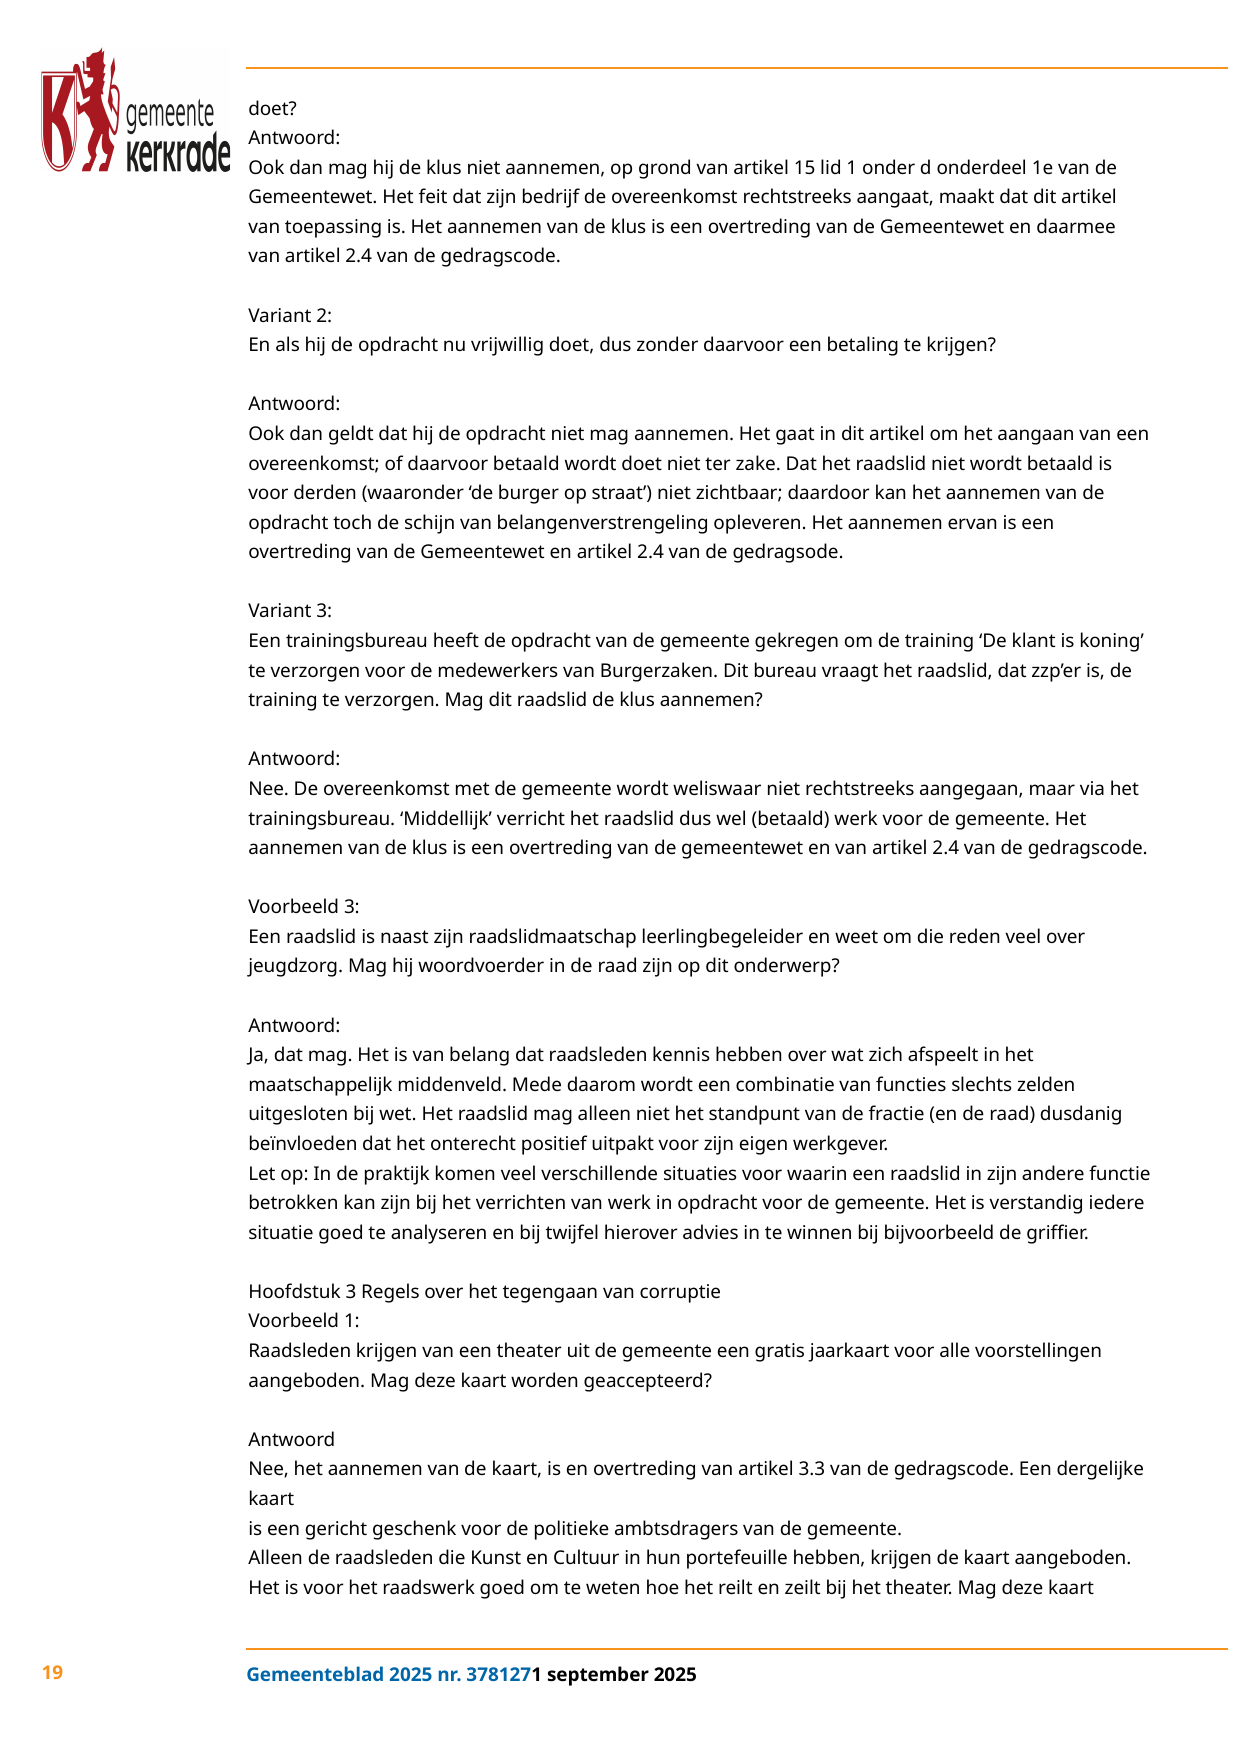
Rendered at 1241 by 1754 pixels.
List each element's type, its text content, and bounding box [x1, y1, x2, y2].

text Antwoord: [248, 1012, 1152, 1038]
text Ook dan geldt dat hij de opdracht niet mag aannemen. Het gaat in dit artikel om het aangaan van een overeenkomst; of daarvoor betaald wordt doet niet ter zake. Dat het raadslid niet wordt betaald is voor derden (waaronder ‘de burger op straat’) niet zichtbaar; daardoor kan het aannemen van de opdracht toch de schijn van belangenverstrengeling opleveren. Het aannemen ervan is een overtreding van de Gemeentewet en artikel 2.4 van de gedragsode. [248, 420, 1152, 564]
text Ja, dat mag. Het is van belang dat raadsleden kennis hebben over wat zich afspeelt in het maatschappelijk middenveld. Mede daarom wordt een combinatie van functies slechts zelden uitgesloten bij wet. Het raadslid mag alleen niet het standpunt van de fractie (en de raad) dusdanig beïnvloeden dat het onterecht positief uitpakt voor zijn eigen werkgever. [248, 1041, 1152, 1156]
text Hoofdstuk 3 Regels over het tegengaan van corruptie [248, 1278, 1152, 1304]
text Let op: In de praktijk komen veel verschillende situaties voor waarin een raadslid in zijn andere functie betrokken kan zijn bij het verrichten van werk in opdracht voor de gemeente. Het is verstandig iedere situatie goed te analyseren en bij twijfel hierover advies in te winnen bij bijvoorbeeld de griffier. [248, 1160, 1152, 1245]
text Antwoord: [248, 124, 1152, 150]
text Antwoord: [248, 391, 1152, 416]
text Antwoord: [248, 746, 1152, 771]
text Raadsleden krijgen van een theater uit de gemeente een gratis jaarkaart voor alle voorstellingen aangeboden. Mag deze kaart worden geaccepteerd? [248, 1337, 1152, 1393]
text Voorbeeld 3: [248, 893, 1152, 919]
text Voorbeeld 1: [248, 1308, 1152, 1333]
text Nee, het aannemen van de kaart, is en overtreding van artikel 3.3 van de gedragscode. Een dergelijke kaart [248, 1456, 1152, 1511]
text Ook dan mag hij de klus niet aannemen, op grond van artikel 15 lid 1 onder d onderdeel 1e van de Gemeentewet. Het feit dat zijn bedrijf de overeenkomst rechtstreeks aangaat, maakt dat dit artikel van toepassing is. Het aannemen van de klus is een overtreding van de Gemeentewet en daarmee van artikel 2.4 van de gedragscode. [248, 154, 1152, 268]
text Nee. De overeenkomst met de gemeente wordt weliswaar niet rechtstreeks aangegaan, maar via het trainingsbureau. ‘Middellijk’ verricht het raadslid dus wel (betaald) werk voor de gemeente. Het aannemen van de klus is een overtreding van de gemeentewet en van artikel 2.4 van de gedragscode. [248, 775, 1152, 860]
text Variant 2: [248, 302, 1152, 328]
text Alleen de raadsleden die Kunst en Cultuur in hun portefeuille hebben, krijgen de kaart aangeboden. Het is voor het raadswerk goed om te weten hoe het reilt en zeilt bij het theater. Mag deze kaart [248, 1544, 1152, 1600]
text is een gericht geschenk voor de politieke ambtsdragers van de gemeente. [248, 1515, 1152, 1541]
text Een raadslid is naast zijn raadslidmaatschap leerlingbegeleider en weet om die reden veel over jeugdzorg. Mag hij woordvoerder in de raad zijn op dit onderwerp? [248, 923, 1152, 978]
text Antwoord [248, 1426, 1152, 1452]
text doet? [248, 95, 1152, 121]
picture [41, 47, 231, 172]
text Een trainingsbureau heeft de opdracht van de gemeente gekregen om de training ‘De klant is koning’ te verzorgen voor de medewerkers van Burgerzaken. Dit bureau vraagt het raadslid, dat zzp’er is, de training te verzorgen. Mag dit raadslid de klus aannemen? [248, 627, 1152, 712]
text En als hij de opdracht nu vrijwillig doet, dus zonder daarvoor een betaling te krijgen? [248, 331, 1152, 357]
text Variant 3: [248, 598, 1152, 623]
